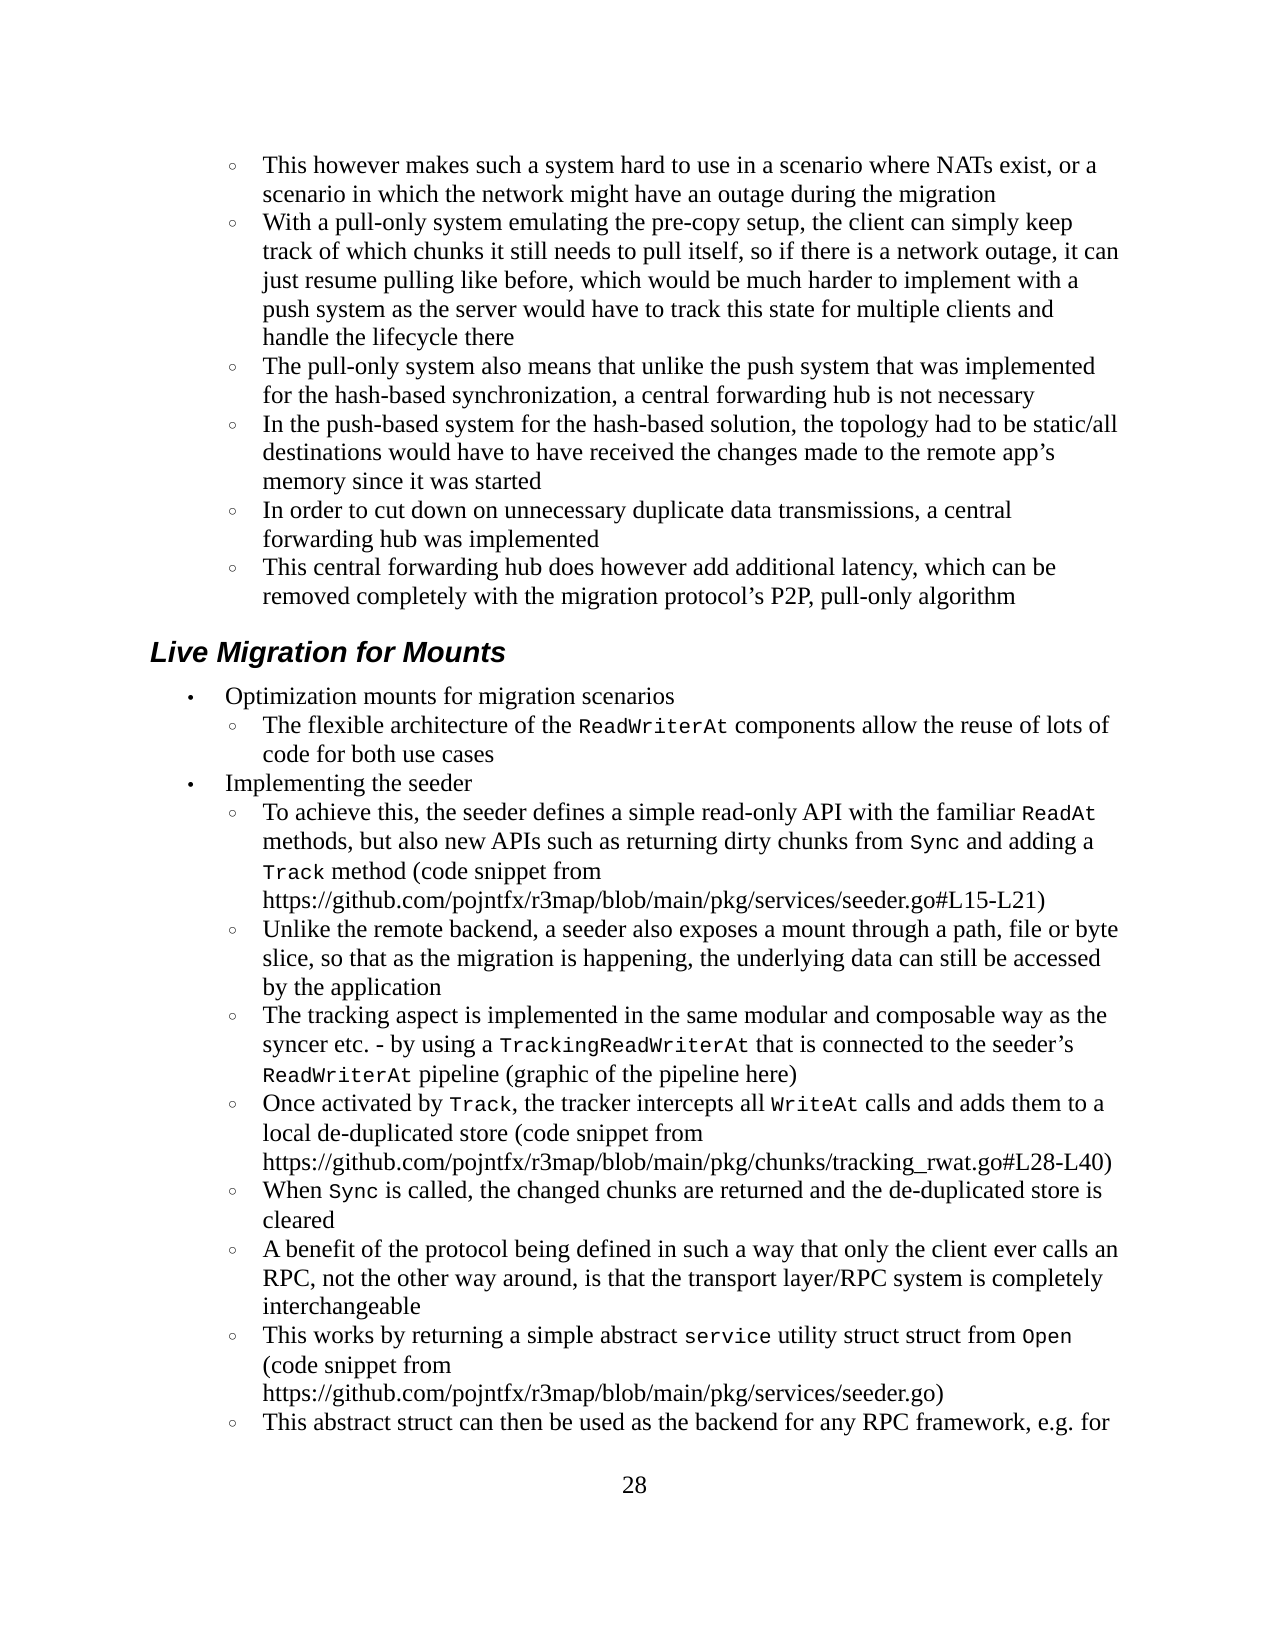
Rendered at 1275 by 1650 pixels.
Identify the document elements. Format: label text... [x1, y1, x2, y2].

list This abstract struct can then be used as the backend for any RPC framework, e.g. for [225, 1407, 1125, 1436]
list With a pull-only system emulating the pre-copy setup, the client can simply keep track of which chunks it still needs to pull itself, so if there is a network outage, it can just resume pulling like before, which would be much harder to implement with a push system as the server would have to track this state for multiple clients and handle the lifecycle there [225, 207, 1125, 351]
list In order to cut down on unnecessary duplicate data transmissions, a central forwarding hub was implemented [225, 495, 1125, 552]
list When Sync is called, the changed chunks are returned and the de-duplicated store is cleared [225, 1176, 1125, 1234]
list This however makes such a system hard to use in a scenario where NATs exist, or a scenario in which the network might have an outage during the migration [225, 150, 1125, 207]
list To achieve this, the seeder defines a simple read-only API with the familiar ReadAt methods, but also new APIs such as returning dirty chunks from Sync and adding a Track method (code snippet from https://github.com/pojntfx/r3map/blob/main/pkg/services/seeder.go#L15-L21) [225, 797, 1125, 914]
subtitle Live Migration for Mounts [150, 635, 1125, 668]
list Implementing the seeder [187, 768, 1125, 797]
list Once activated by Track, the tracker intercepts all WriteAt calls and adds them to a local de-duplicated store (code snippet from https://github.com/pojntfx/r3map/blob/main/pkg/chunks/tracking_rwat.go#L28-L40) [225, 1088, 1125, 1176]
list This central forwarding hub does however add additional latency, which can be removed completely with the migration protocol’s P2P, pull-only algorithm [225, 552, 1125, 610]
list The pull-only system also means that unlike the push system that was implemented for the hash-based synchronization, a central forwarding hub is not necessary [225, 351, 1125, 409]
list A benefit of the protocol being defined in such a way that only the client ever calls an RPC, not the other way around, is that the transport layer/RPC system is completely interchangeable [225, 1234, 1125, 1320]
list Optimization mounts for migration scenarios [187, 681, 1125, 710]
list This works by returning a simple abstract service utility struct struct from Open (code snippet from https://github.com/pojntfx/r3map/blob/main/pkg/services/seeder.go) [225, 1320, 1125, 1407]
list The tracking aspect is implemented in the same modular and composable way as the syncer etc. - by using a TrackingReadWriterAt that is connected to the seeder’s ReadWriterAt pipeline (graphic of the pipeline here) [225, 1001, 1125, 1088]
list In the push-based system for the hash-based solution, the topology had to be static/all destinations would have to have received the changes made to the remote app’s memory since it was started [225, 409, 1125, 495]
list Unlike the remote backend, a seeder also exposes a mount through a path, file or byte slice, so that as the migration is happening, the underlying data can still be accessed by the application [225, 914, 1125, 1001]
list The flexible architecture of the ReadWriterAt components allow the reuse of lots of code for both use cases [225, 710, 1125, 768]
